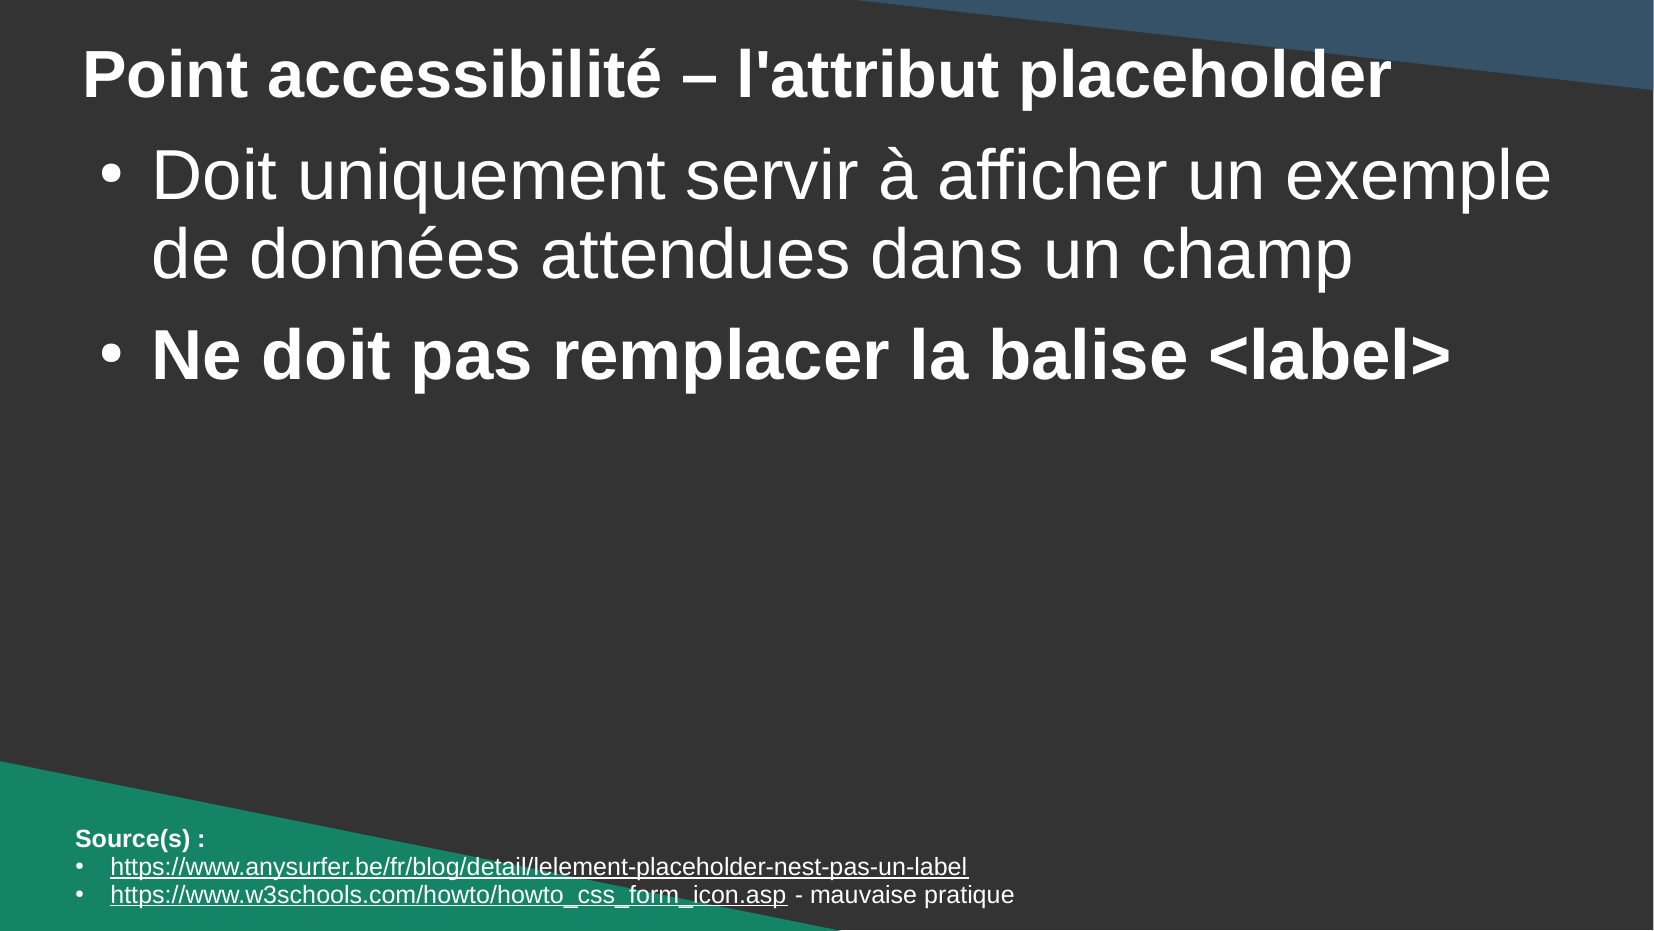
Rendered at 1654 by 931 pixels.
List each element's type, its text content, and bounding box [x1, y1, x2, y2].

title Point accessibilité – l'attribut placeholder [82, 37, 1571, 122]
text_box [0, 761, 842, 931]
text_box Source(s) : https://www.anysurfer.be/fr/blog/detail/lelement-placeholder-nest-pas-un-label https://www.w3schools.com/howto/howto_css_form_icon.asp - mauvaise pratique [60, 817, 1546, 922]
text_box [855, 0, 1654, 91]
list Doit uniquement servir à afficher un exemple de données attendues dans un champ Ne doit pas remplacer la balise <label> [80, 135, 1605, 497]
